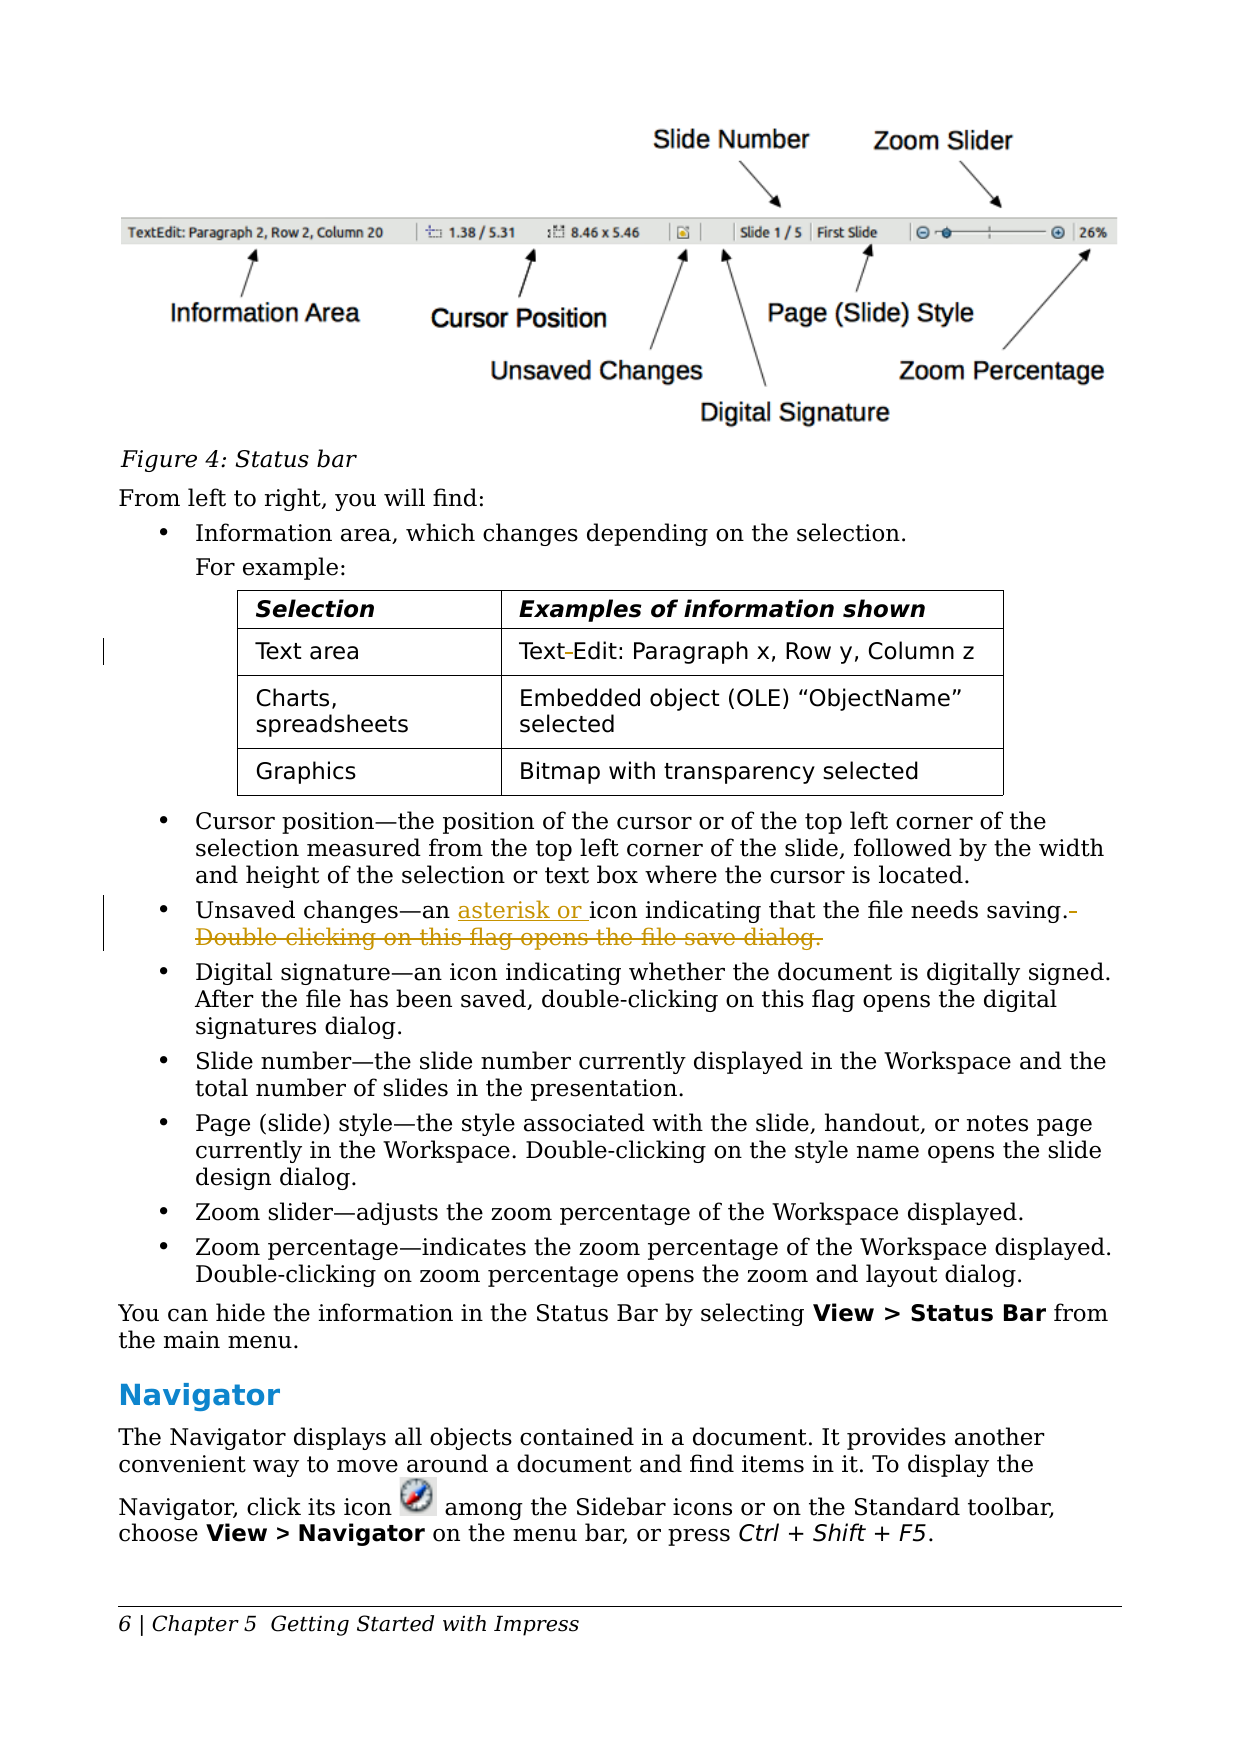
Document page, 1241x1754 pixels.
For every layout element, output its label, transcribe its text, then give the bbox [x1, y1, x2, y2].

text Figure 4: Status bar [121, 446, 1119, 473]
table_cell TextEdit: Paragraph x, Row y, Column z [502, 629, 1003, 675]
list Information area, which changes depending on the selection. [156, 519, 1122, 548]
list From left to right, you will find: [118, 486, 1122, 512]
table_header Examples of information shown [502, 591, 1003, 628]
text The Navigator displays all objects contained in a document. It provides another convenient way to move around a document and find items in it. To display the Navigator, click its icon among the Sidebar icons or on the Standard toolbar, choose View > Navigator on the menu bar, or press Ctrl + Shift + F5. [118, 1424, 1122, 1549]
table_cell Graphics [238, 749, 501, 794]
picture [121, 118, 1120, 434]
list Zoom percentage—indicates the zoom percentage of the Workspace displayed. Double-clicking on zoom percentage opens the zoom and layout dialog. [156, 1232, 1122, 1288]
text You can hide the information in the Status Bar by selecting View > Status Bar from the main menu. [118, 1300, 1122, 1354]
list Zoom slider—adjusts the zoom percentage of the Workspace displayed. [156, 1197, 1122, 1226]
list Cursor position—the position of the cursor or of the top left corner of the selection measured from the top left corner of the slide, followed by the width and height of the selection or text box where the cursor is located. [156, 806, 1122, 889]
list Page (slide) style—the style associated with the slide, handout, or notes page currently in the Workspace. Double-clicking on the style name opens the slide design dialog. [156, 1108, 1122, 1191]
list Unsaved changes—an asterisk or icon indicating that the file needs saving. [156, 895, 1122, 951]
table_header Selection [238, 591, 501, 628]
subtitle Navigator [118, 1378, 1122, 1412]
table_cell Embedded object (OLE) “ObjectName” selected [502, 676, 1003, 748]
picture [399, 1477, 437, 1516]
list For example: [156, 554, 1122, 581]
list Slide number—the slide number currently displayed in the Workspace and the total number of slides in the presentation. [156, 1046, 1122, 1102]
table_cell Text area [238, 629, 501, 675]
table_cell Charts, spreadsheets [238, 676, 501, 748]
table_cell Bitmap with transparency selected [502, 749, 1003, 794]
list Digital signature—an icon indicating whether the document is digitally signed. After the file has been saved, double-clicking on this flag opens the digital signatures dialog. [156, 957, 1122, 1040]
